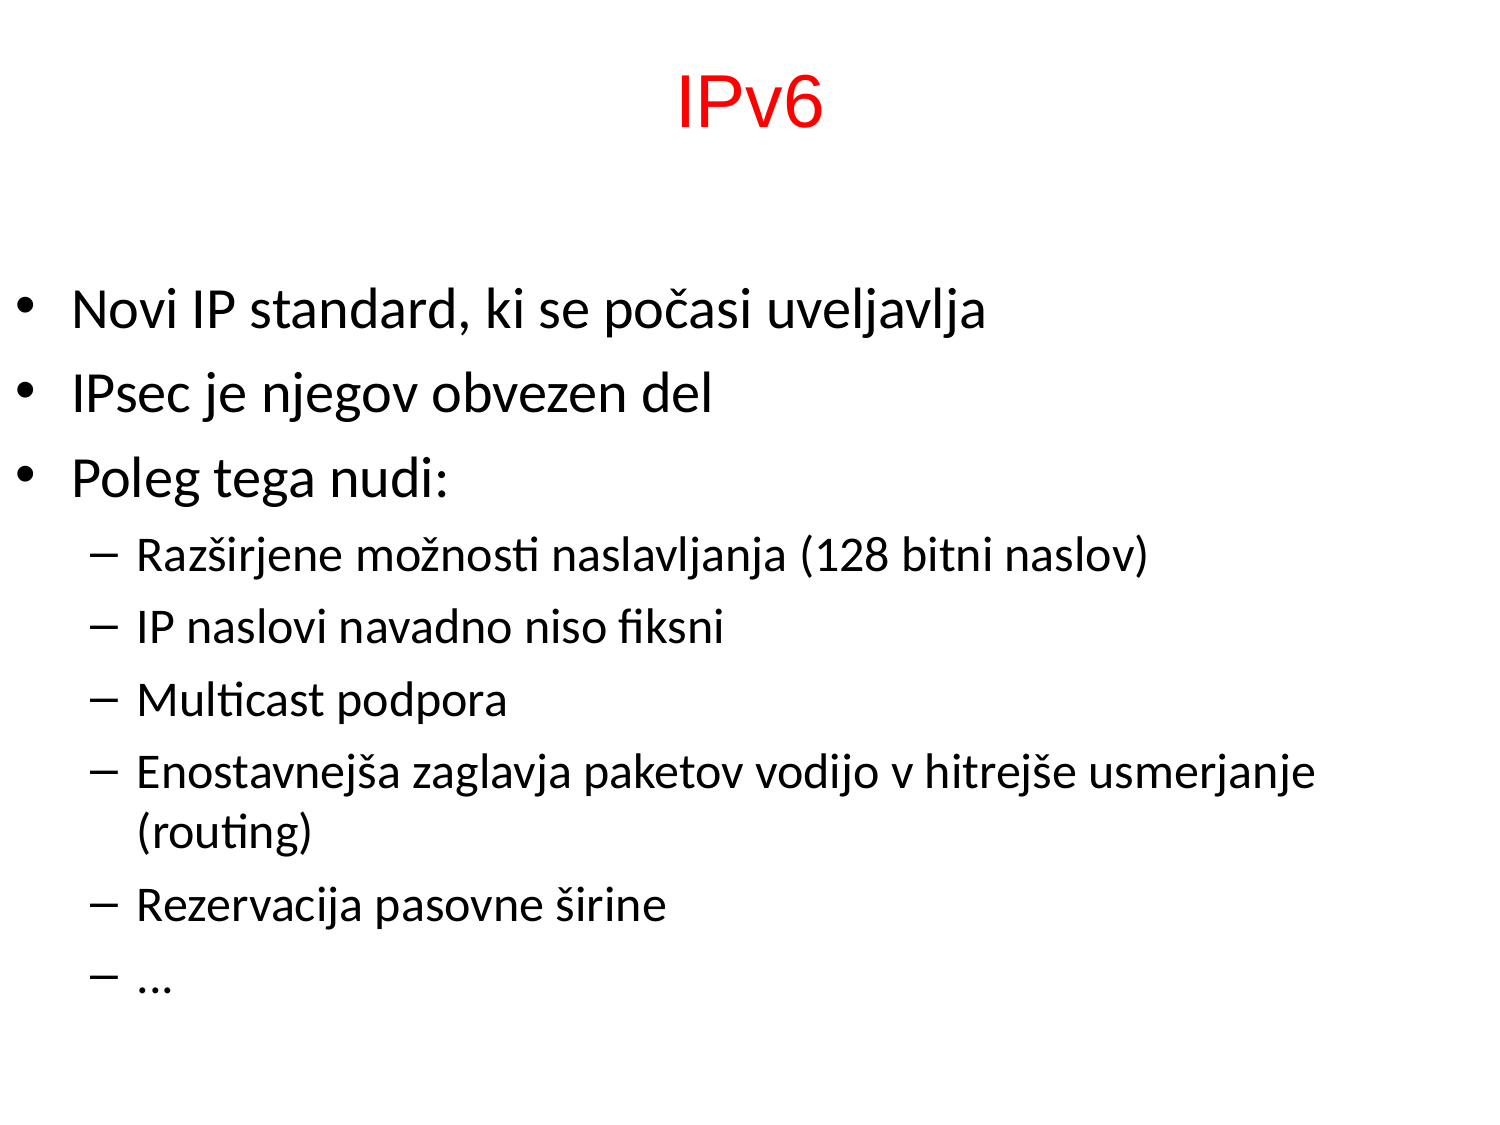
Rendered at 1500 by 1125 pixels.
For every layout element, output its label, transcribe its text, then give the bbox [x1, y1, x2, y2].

title IPv6 [75, 45, 1426, 151]
list Novi IP standard, ki se počasi uveljavlja IPsec je njegov obvezen del Poleg tega nudi: Razširjene možnosti naslavljanja (128 bitni naslov) IP naslovi navadno niso fiksni Multicast podpora Enostavnejša zaglavja paketov vodijo v hitrejše usmerjanje (routing) Rezervacija pasovne širine ... [0, 262, 1351, 1012]
